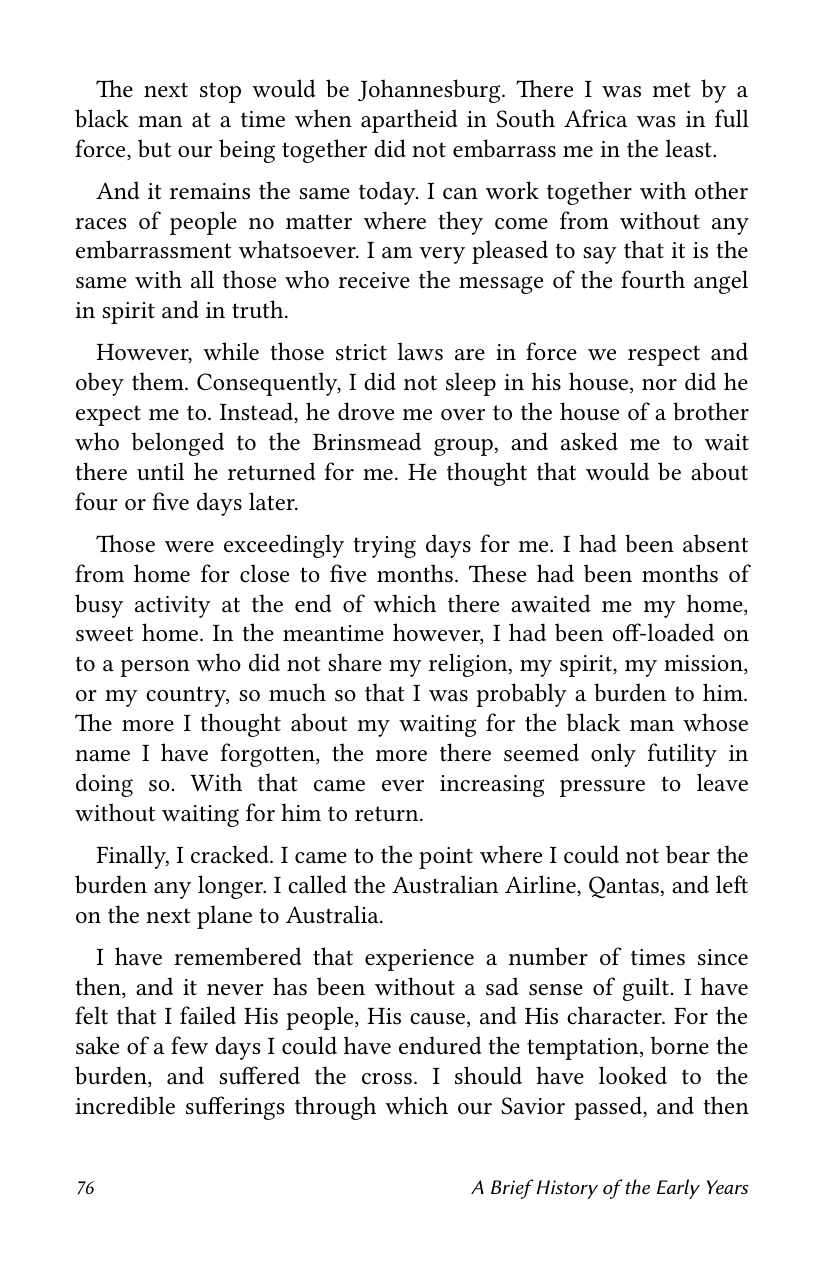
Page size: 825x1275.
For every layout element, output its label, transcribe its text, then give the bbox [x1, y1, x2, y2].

text Those were exceedingly trying days for me. I had been absent from home for close to five months. These had been months of busy activity at the end of which there awaited me my home, sweet home. In the meantime however, I had been off-loaded on to a person who did not share my religion, my spirit, my mission, or my country, so much so that I was probably a burden to him. The more I thought about my waiting for the black man whose name I have forgotten, the more there seemed only futility in doing so. With that came ever increasing pressure to leave without waiting for him to return. [75, 530, 750, 827]
text However, while those strict laws are in force we respect and obey them. Consequently, I did not sleep in his house, nor did he expect me to. Instead, he drove me over to the house of a brother who belonged to the Brinsmead group, and asked me to wait there until he returned for me. He thought that would be about four or five days later. [75, 338, 750, 516]
text I have remembered that experience a number of times since then, and it never has been without a sad sense of guilt. I have felt that I failed His people, His cause, and His character. For the sake of a few days I could have endured the temptation, borne the burden, and suffered the cross. I should have looked to the incredible sufferings through which our Savior passed, and then [75, 943, 750, 1121]
text And it remains the same today. I can work together with other races of people no matter where they come from without any embarrassment whatsoever. I am very pleased to say that it is the same with all those who receive the message of the fourth angel in spirit and in truth. [75, 177, 750, 325]
text The next stop would be Johannesburg. There I was met by a black man at a time when apartheid in South Africa was in full force, but our being together did not embarrass me in the least. [75, 75, 750, 163]
text Finally, I cracked. I came to the point where I could not bear the burden any longer. I called the Australian Airline, Qantas, and left on the next plane to Australia. [75, 841, 750, 929]
